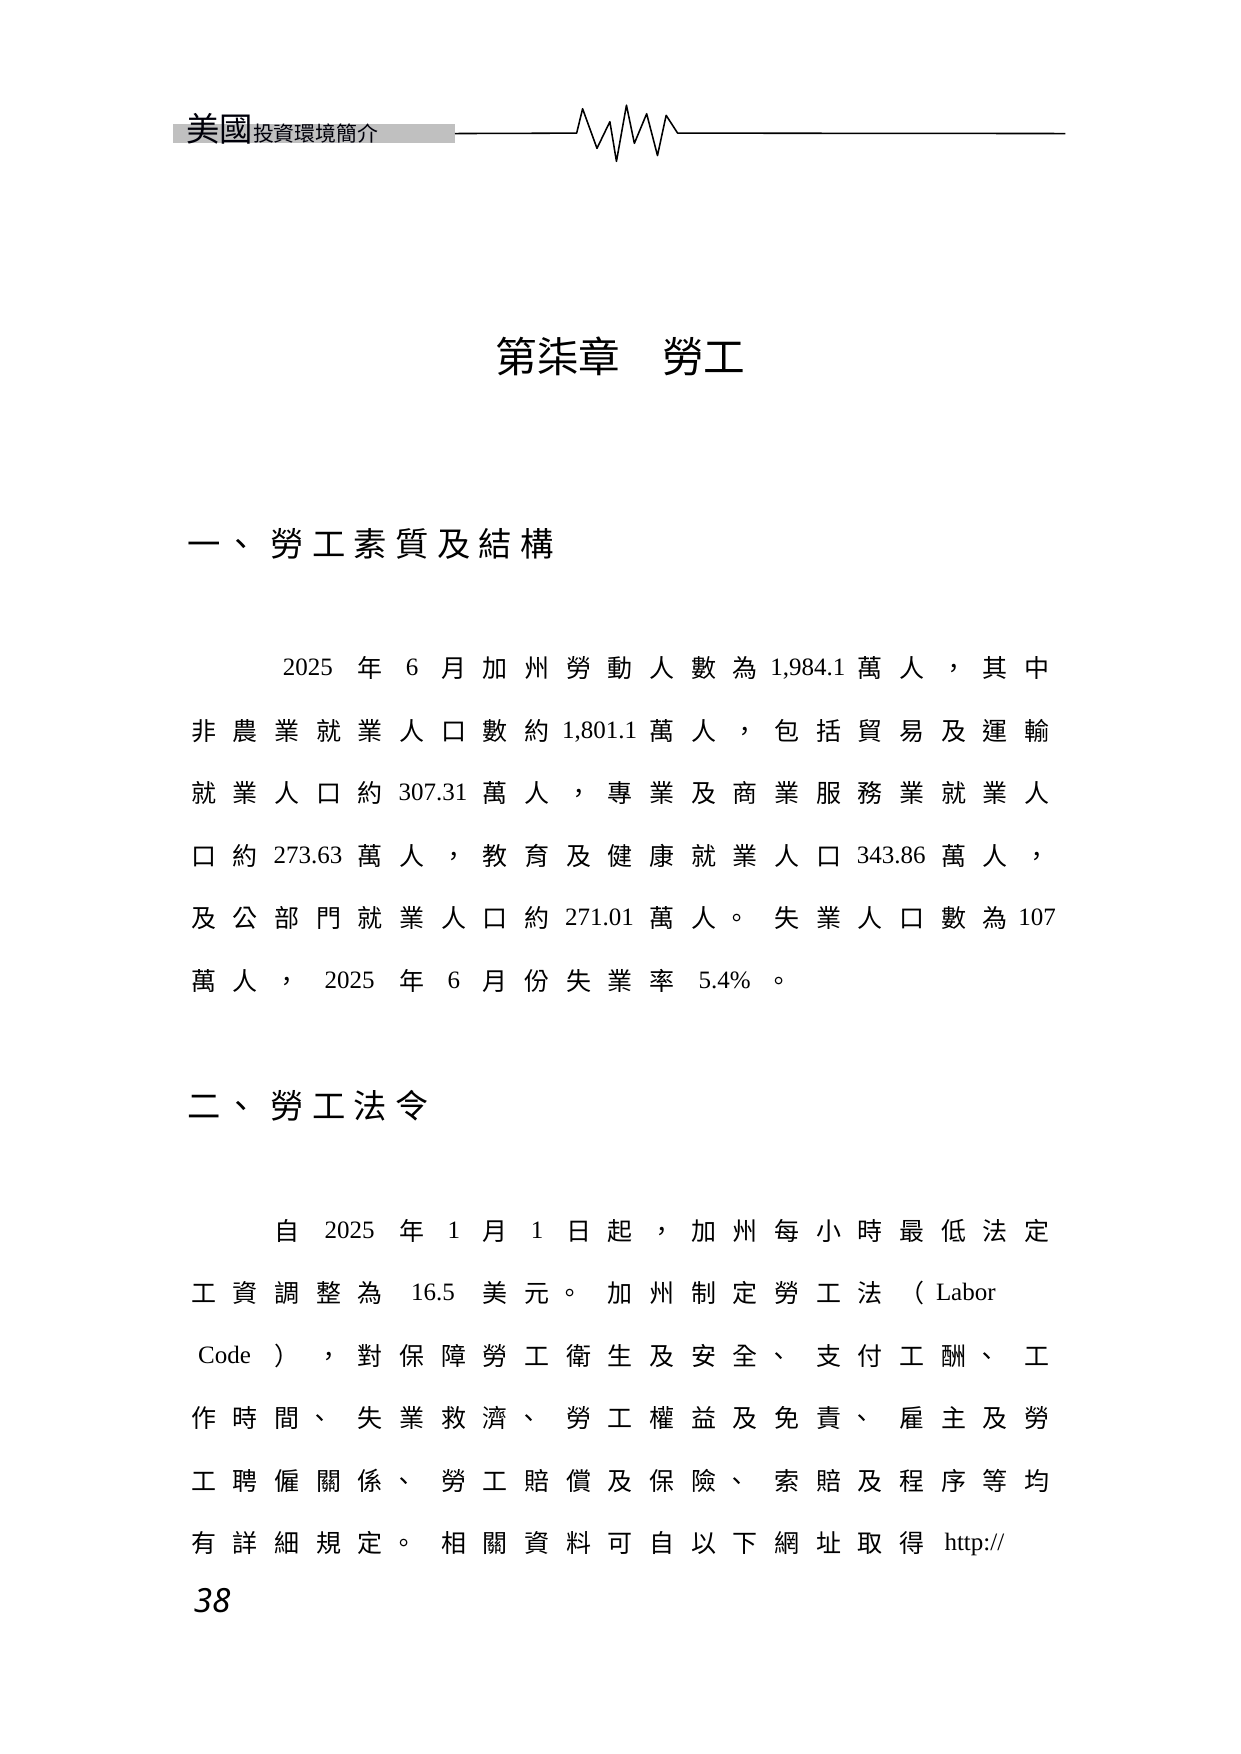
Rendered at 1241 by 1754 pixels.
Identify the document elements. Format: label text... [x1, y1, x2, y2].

text 2025年6月加州勞動人數為1,984.1萬人，其中非農業就業人口數約1,801.1萬人，包括貿易及運輸就業人口約307.31萬人，專業及商業服務業就業人口約273.63萬人，教育及健康就業人口343.86萬人，及公部門就業人口約271.01萬人。失業人口數為107萬人，2025年6月份失業率5.4%。 [183, 625, 1058, 1000]
text 一、勞工素質及結構 [183, 500, 1058, 563]
text 第柒章 勞工 [183, 313, 1058, 375]
text 自2025年1月1日起，加州每小時最低法定工資調整為16.5美元。加州制定勞工法（Labor Code），對保障勞工衛生及安全、支付工酬、工作時間、失業救濟、勞工權益及免責、雇主及勞工聘僱關係、勞工賠償及保險、索賠及程序等均有詳細規定。相關資料可自以下網址取得http:// [183, 1188, 1058, 1563]
text 二、勞工法令 [183, 1063, 1058, 1125]
